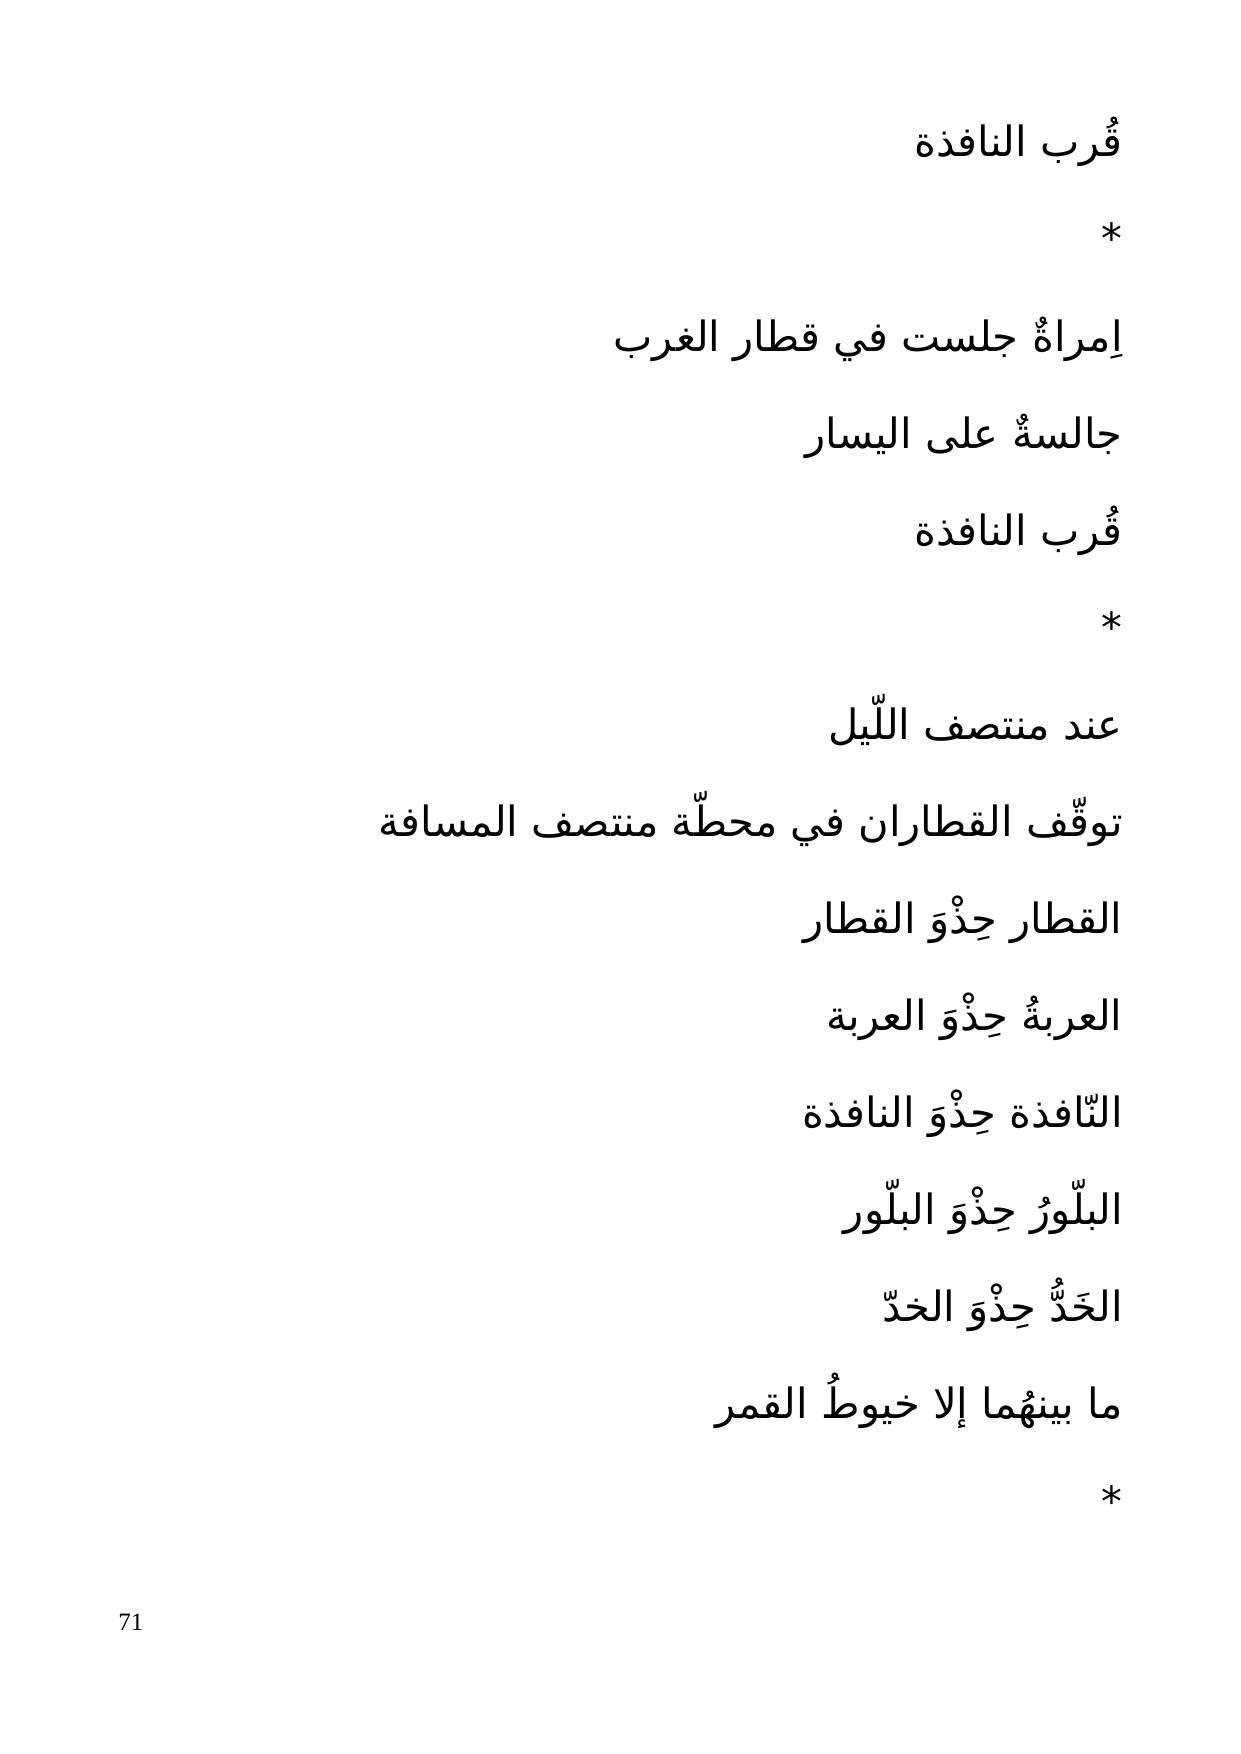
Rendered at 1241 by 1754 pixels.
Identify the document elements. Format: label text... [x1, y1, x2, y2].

text النّافذة حِذْوَ النافذة [118, 1089, 1122, 1137]
text اِمراةٌ جلست في قطار الغرب [118, 312, 1122, 361]
text * [118, 1477, 1122, 1526]
text * [118, 603, 1122, 652]
text عند منتصف اللّيل [118, 701, 1122, 749]
text القطار حِذْوَ القطار [118, 895, 1122, 943]
text الخَدُّ حِذْوَ الخدّ [118, 1283, 1122, 1332]
text جالسةٌ على اليسار [118, 409, 1122, 458]
text البلّورُ حِذْوَ البلّور [118, 1186, 1122, 1234]
text قُرب النافذة [118, 118, 1122, 167]
text قُرب النافذة [118, 506, 1122, 555]
text توقّف القطاران في محطّة منتصف المسافة [118, 798, 1122, 846]
text العربةُ حِذْوَ العربة [118, 992, 1122, 1040]
text * [118, 215, 1122, 264]
text ما بينهُما إلا خيوطُ القمر [118, 1380, 1122, 1429]
